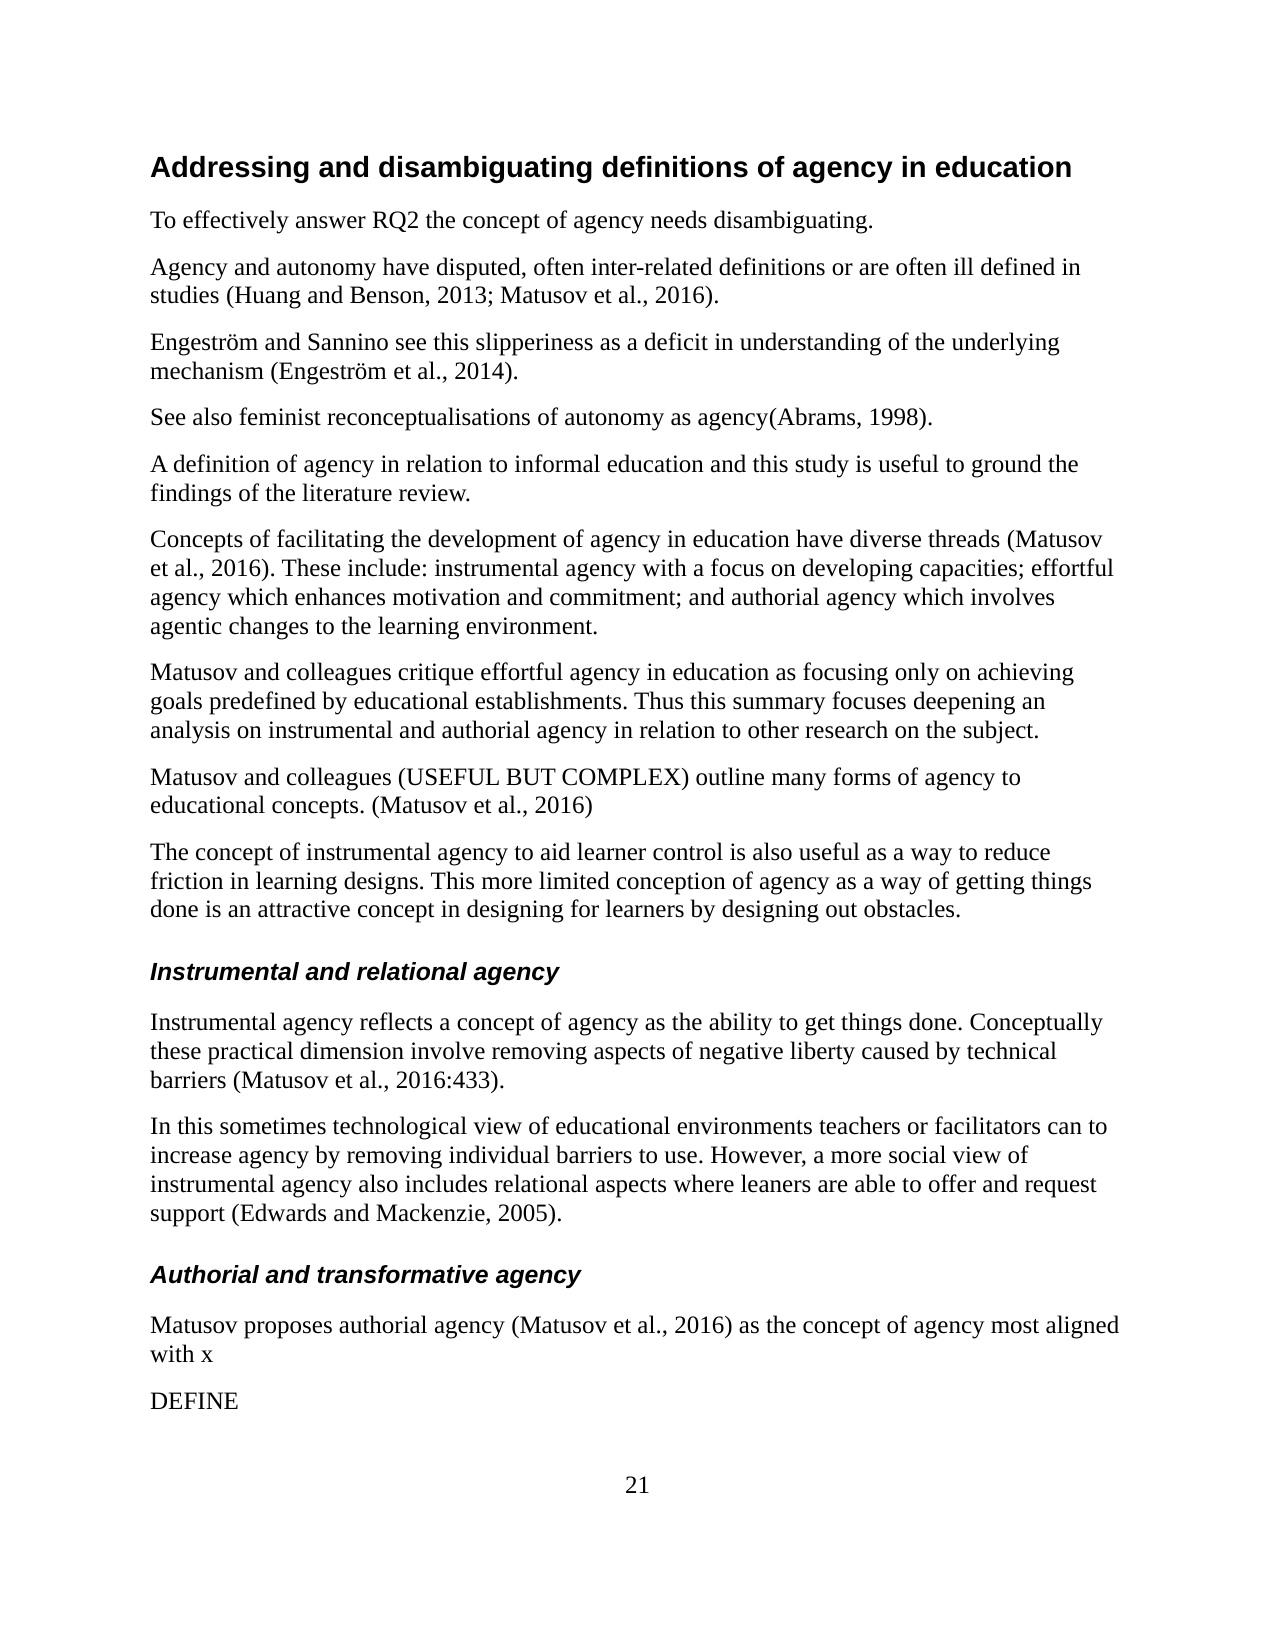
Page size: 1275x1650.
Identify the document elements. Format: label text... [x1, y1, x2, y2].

subtitle Instrumental and relational agency [150, 957, 1125, 986]
text Matusov and colleagues critique effortful agency in education as focusing only on achieving goals predefined by educational establishments. Thus this summary focuses deepening an analysis on instrumental and authorial agency in relation to other research on the subject. [150, 657, 1125, 744]
text Engeström and Sannino see this slipperiness as a deficit in understanding of the underlying mechanism (Engeström et al., 2014). [150, 327, 1125, 384]
text Matusov and colleagues (USEFUL BUT COMPLEX) outline many forms of agency to educational concepts. (Matusov et al., 2016) [150, 762, 1125, 819]
text Instrumental agency reflects a concept of agency as the ability to get things done. Conceptually these practical dimension involve removing aspects of negative liberty caused by technical barriers (Matusov et al., 2016:433). [150, 1007, 1125, 1093]
subtitle Authorial and transformative agency [150, 1260, 1125, 1289]
text Agency and autonomy have disputed, often inter-related definitions or are often ill defined in studies (Huang and Benson, 2013; Matusov et al., 2016). [150, 252, 1125, 309]
text To effectively answer RQ2 the concept of agency needs disambiguating. [150, 205, 1125, 234]
text Matusov proposes authorial agency (Matusov et al., 2016) as the concept of agency most aligned with x [150, 1310, 1125, 1368]
text A definition of agency in relation to informal education and this study is useful to ground the findings of the literature review. [150, 449, 1125, 507]
text In this sometimes technological view of educational environments teachers or facilitators can to increase agency by removing individual barriers to use. However, a more social view of instrumental agency also includes relational aspects where leaners are able to offer and request support (Edwards and Mackenzie, 2005). [150, 1111, 1125, 1226]
text DEFINE [150, 1386, 1125, 1414]
subtitle Addressing and disambiguating definitions of agency in education [150, 150, 1125, 183]
text The concept of instrumental agency to aid learner control is also useful as a way to reduce friction in learning designs. This more limited conception of agency as a way of getting things done is an attractive concept in designing for learners by designing out obstacles. [150, 837, 1125, 923]
text See also feminist reconceptualisations of autonomy as agency(Abrams, 1998). [150, 402, 1125, 431]
text Concepts of facilitating the development of agency in education have diverse threads (Matusov et al., 2016). These include: instrumental agency with a focus on developing capacities; effortful agency which enhances motivation and commitment; and authorial agency which involves agentic changes to the learning environment. [150, 524, 1125, 639]
